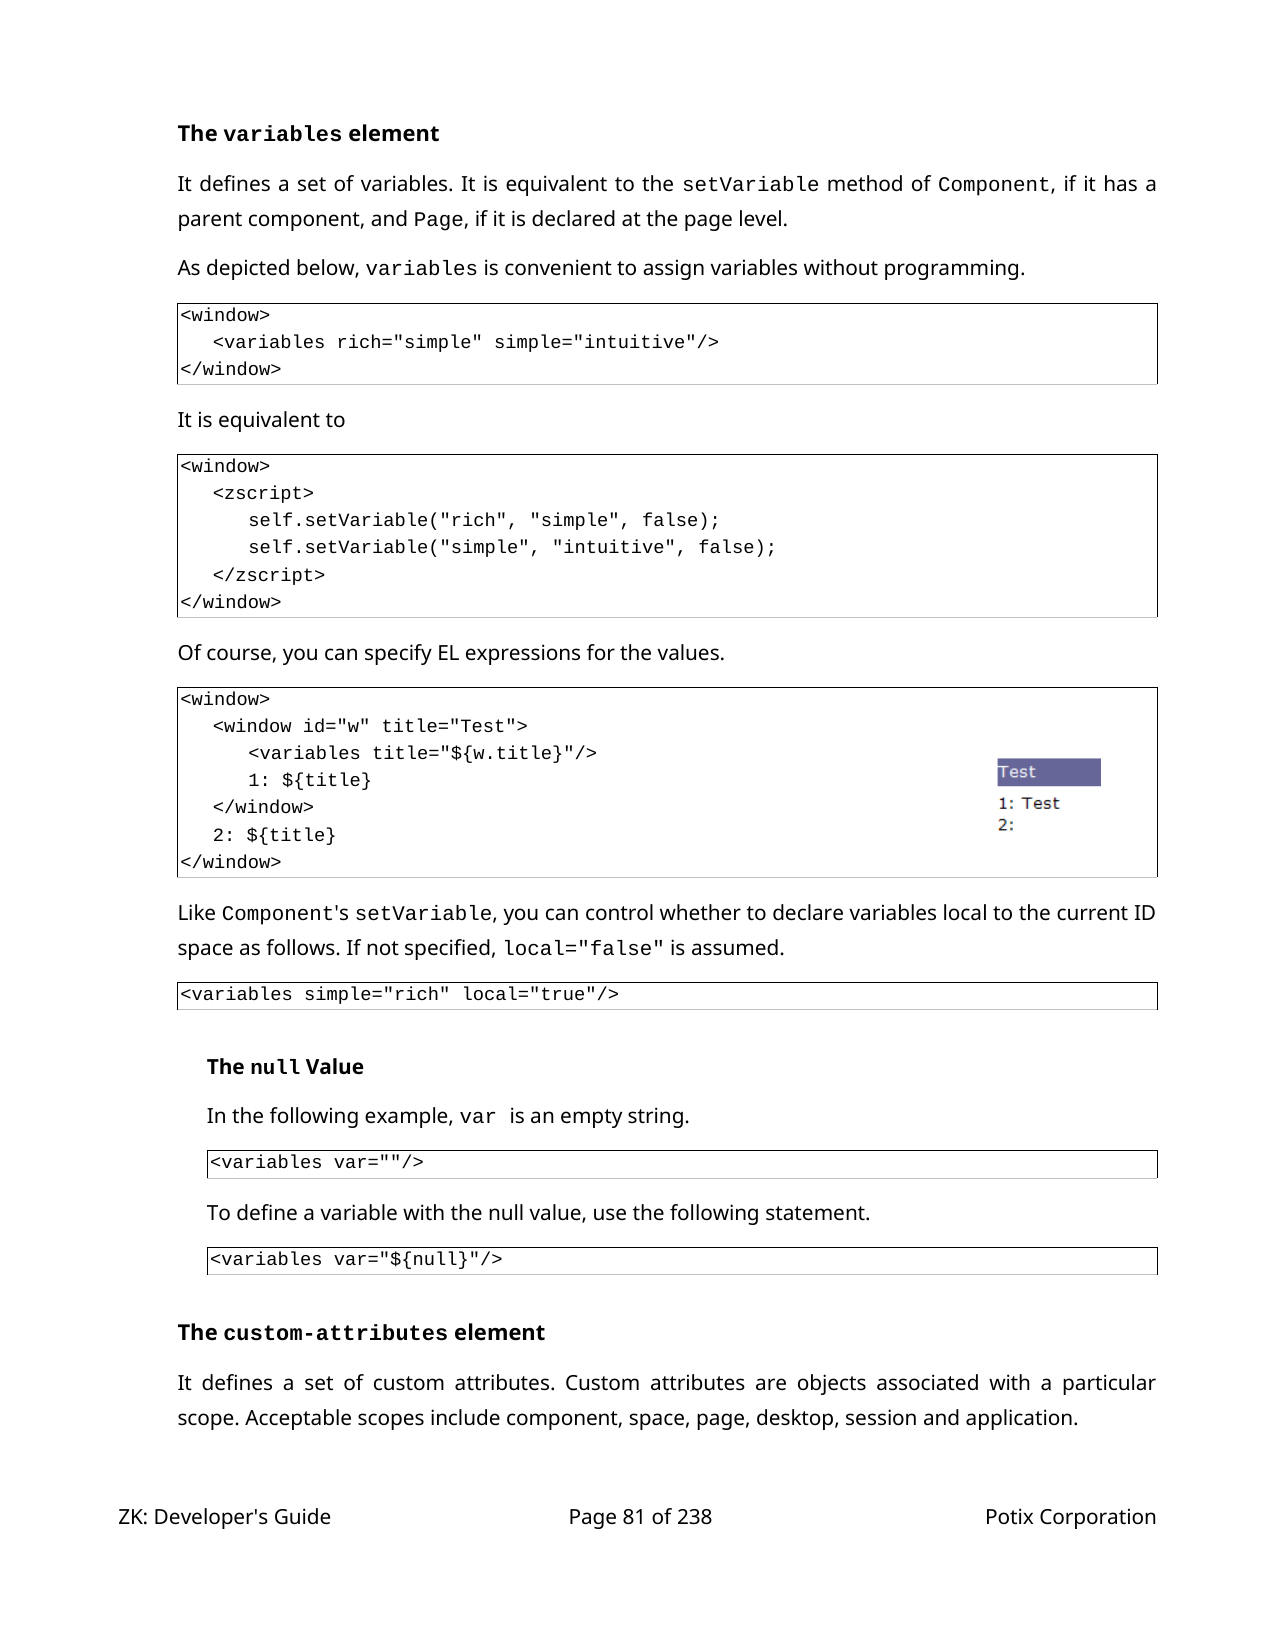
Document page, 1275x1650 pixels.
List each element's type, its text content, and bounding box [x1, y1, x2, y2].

text <variables title="${w.title}"/> [178, 741, 1157, 765]
text As depicted below, variables is convenient to assign variables without programming. [177, 253, 1157, 282]
text Of course, you can specify EL expressions for the values. [177, 638, 1157, 666]
text 1: ${title} [178, 768, 994, 792]
picture [994, 756, 1101, 833]
text <window> [178, 455, 1157, 478]
text It is equivalent to [177, 405, 1157, 433]
text <variables var="${null}"/> [208, 1248, 1157, 1274]
text <variables var=""/> [208, 1151, 1157, 1178]
text It defines a set of custom attributes. Custom attributes are objects associated with a particular scope. Acceptable scopes include component, space, page, desktop, session and application. [177, 1368, 1157, 1431]
text [1101, 768, 1157, 792]
text <window> [178, 688, 1157, 711]
subtitle The null Value [207, 1052, 1157, 1081]
text <window> [178, 304, 1157, 327]
text <variables rich="simple" simple="intuitive"/> [178, 330, 1157, 354]
text </window> [178, 357, 1157, 384]
text In the following example, var is an empty string. [207, 1101, 1157, 1130]
text <zscript> [178, 481, 1157, 505]
subtitle The custom-attributes element [177, 1317, 1157, 1347]
text To define a variable with the null value, use the following statement. [207, 1198, 1157, 1227]
text self.setVariable("rich", "simple", false); [178, 508, 1157, 532]
text </zscript> [178, 563, 1157, 587]
text self.setVariable("simple", "intuitive", false); [178, 535, 1157, 560]
text <window id="w" title="Test"> [178, 714, 1157, 738]
text Like Component's setVariable, you can control whether to declare variables local to the current ID space as follows. If not specified, local="false" is assumed. [177, 898, 1157, 962]
text 2: ${title} [178, 822, 1157, 847]
text </window> [178, 795, 994, 819]
subtitle The variables element [177, 118, 1157, 148]
text </window> [178, 850, 1157, 877]
text <variables simple="rich" local="true"/> [178, 983, 1157, 1009]
text It defines a set of variables. It is equivalent to the setVariable method of Component, if it has a parent component, and Page, if it is declared at the page level. [177, 169, 1157, 233]
text [1101, 795, 1157, 819]
text </window> [178, 590, 1157, 617]
